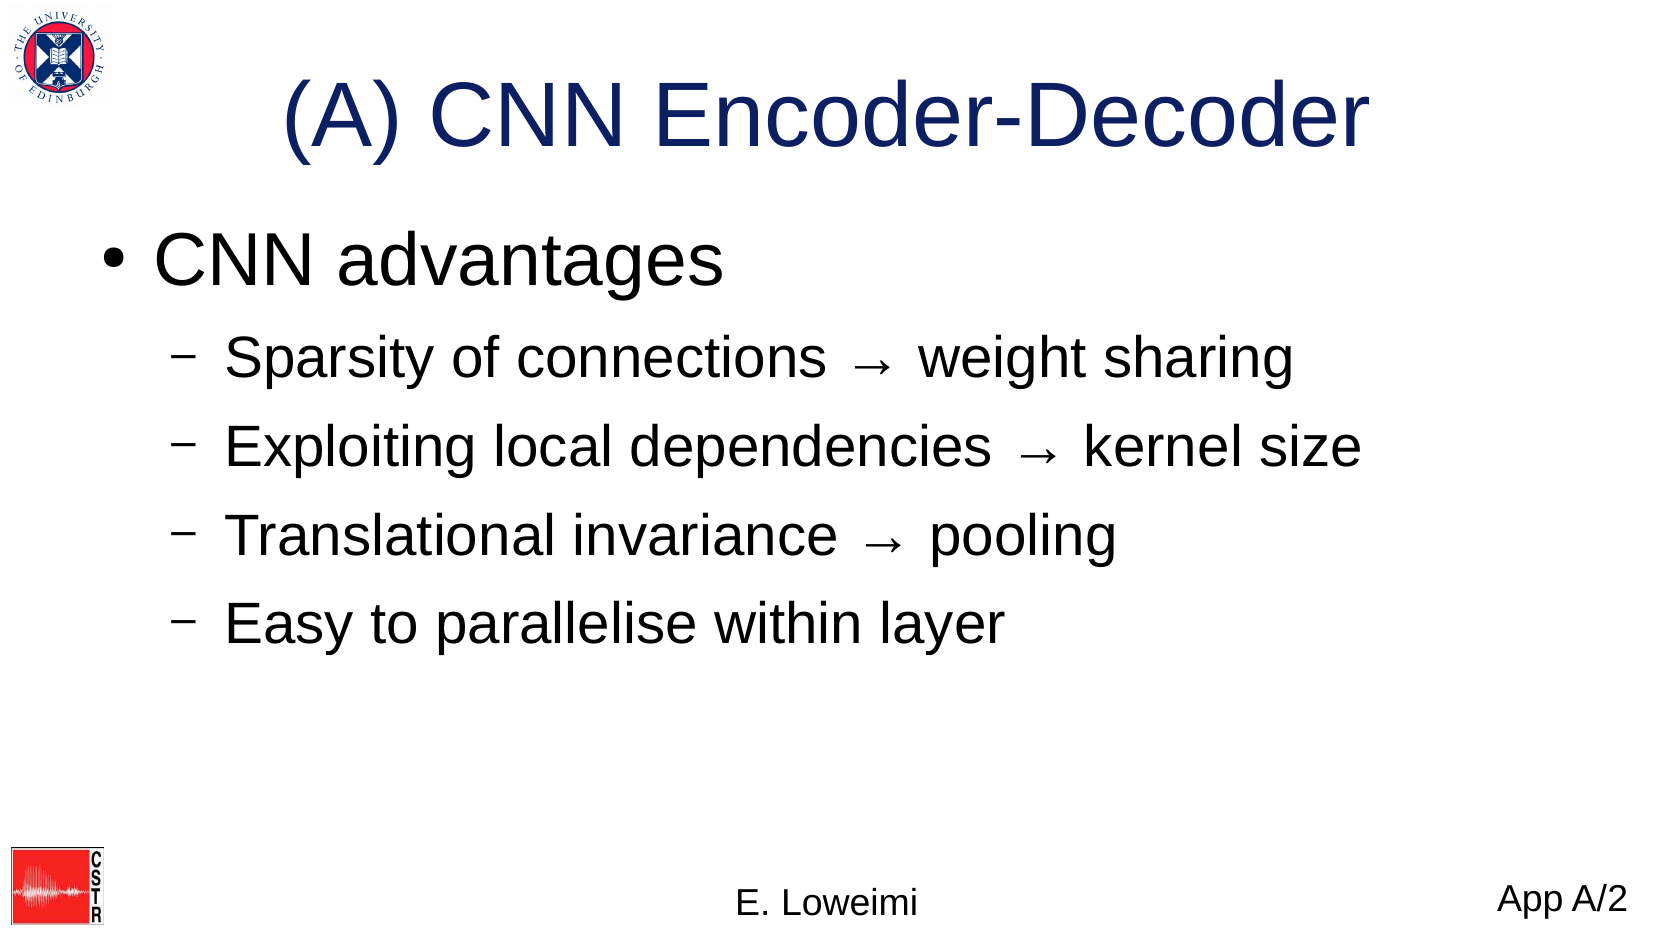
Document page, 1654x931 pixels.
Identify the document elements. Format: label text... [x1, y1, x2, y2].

picture [6, 4, 113, 110]
title (A) CNN Encoder-Decoder [82, 37, 1571, 193]
text_box App A/2 [1482, 870, 1654, 928]
list CNN advantages Sparsity of connections → weight sharing Exploiting local dependencies → kernel size Translational invariance → pooling Easy to parallelise within layer [82, 217, 1571, 863]
picture [11, 847, 104, 925]
text_box E. Loweimi [720, 874, 934, 931]
